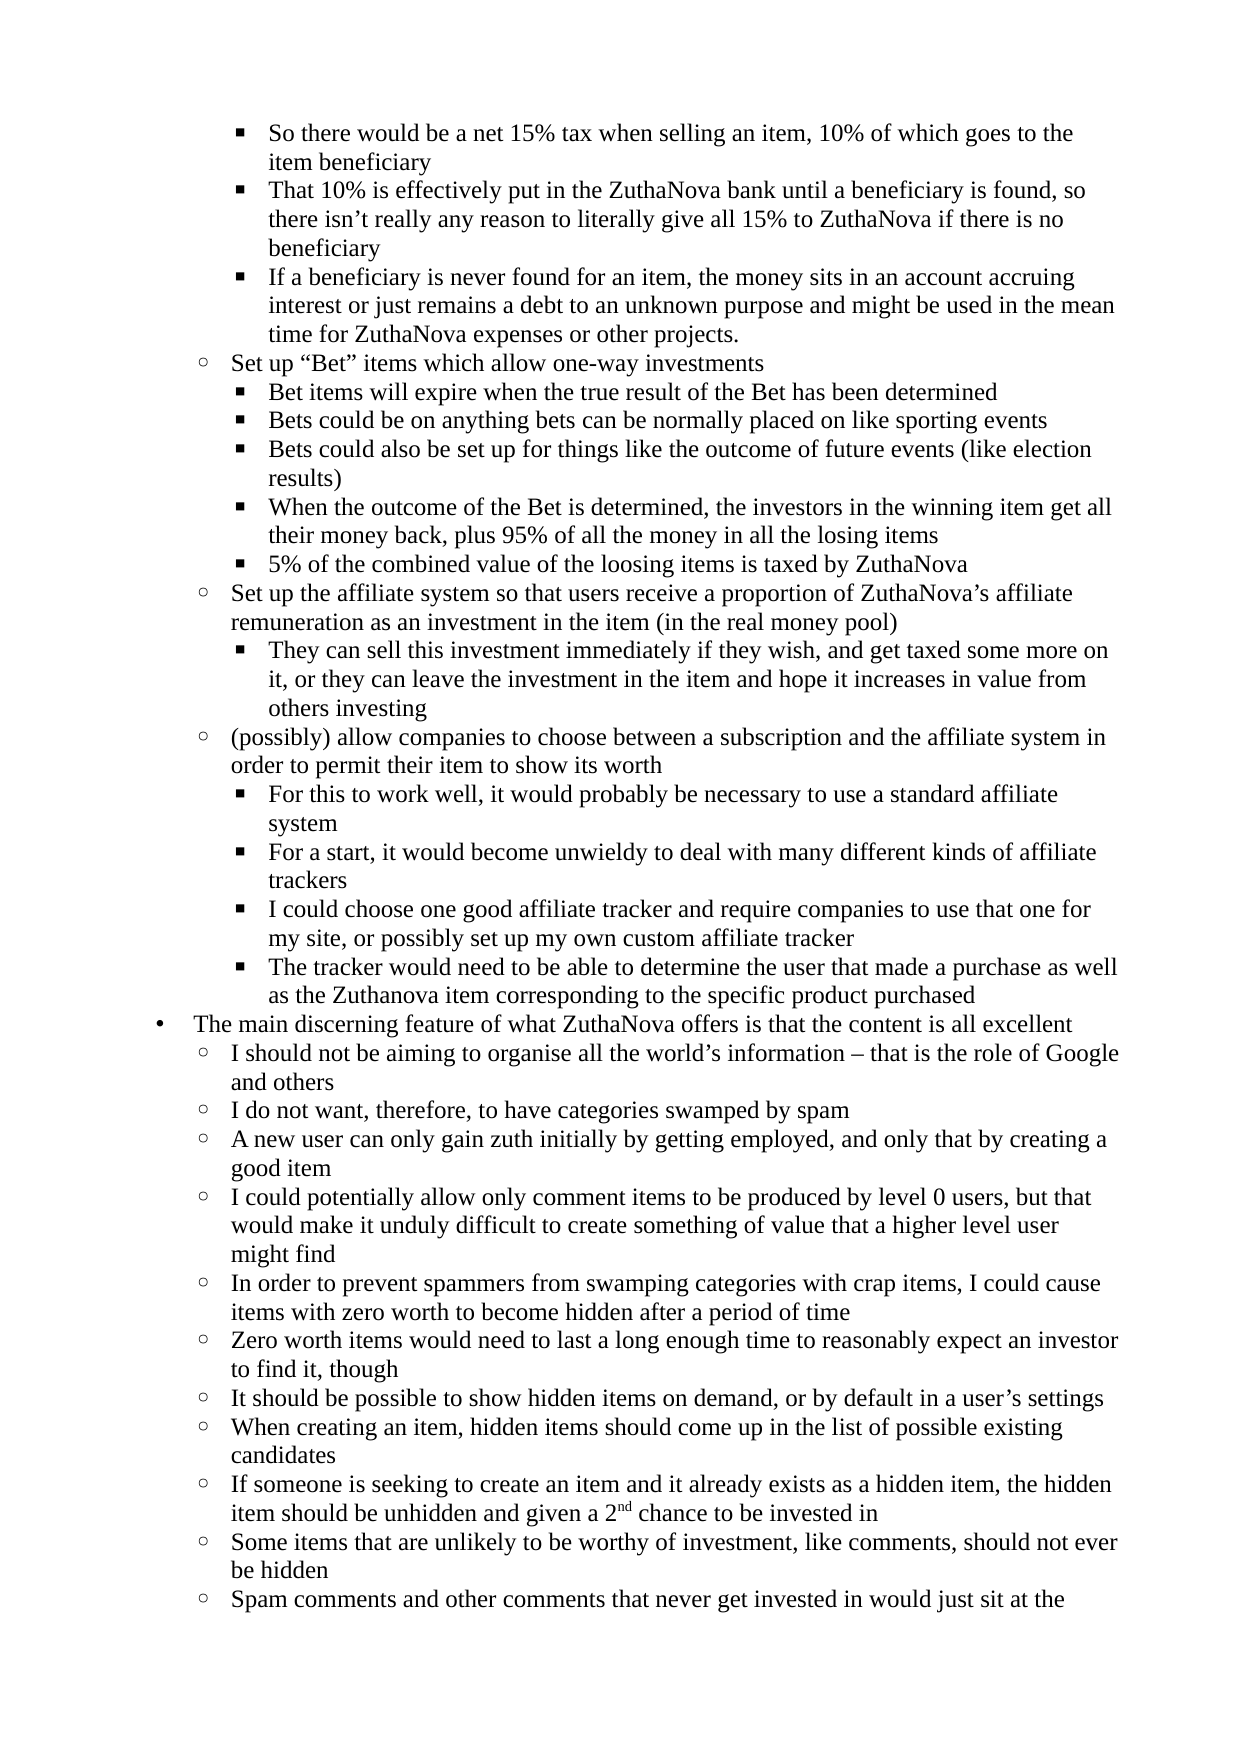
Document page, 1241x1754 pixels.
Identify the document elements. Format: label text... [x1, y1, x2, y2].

list They can sell this investment immediately if they wish, and get taxed some more on it, or they can leave the investment in the item and hope it increases in value from others investing [231, 636, 1122, 722]
list That 10% is effectively put in the ZuthaNova bank until a beneficiary is found, so there isn’t really any reason to literally give all 15% to ZuthaNova if there is no beneficiary [231, 176, 1122, 262]
list (possibly) allow companies to choose between a subscription and the affiliate system in order to permit their item to show its worth [193, 722, 1122, 779]
list So there would be a net 15% tax when selling an item, 10% of which goes to the item beneficiary [231, 118, 1122, 176]
list Zero worth items would need to last a long enough time to reasonably expect an investor to find it, though [193, 1326, 1122, 1383]
list When creating an item, hidden items should come up in the list of possible existing candidates [193, 1412, 1122, 1469]
list Bets could also be set up for things like the outcome of future events (like election results) [231, 434, 1122, 492]
list Spam comments and other comments that never get invested in would just sit at the [193, 1584, 1122, 1613]
list The main discerning feature of what ZuthaNova offers is that the content is all excellent [156, 1009, 1122, 1038]
list I could potentially allow only comment items to be produced by level 0 users, but that would make it unduly difficult to create something of value that a higher level user might find [193, 1182, 1122, 1268]
list Bet items will expire when the true result of the Bet has been determined [231, 377, 1122, 406]
list Set up the affiliate system so that users receive a proportion of ZuthaNova’s affiliate remuneration as an investment in the item (in the real money pool) [193, 578, 1122, 636]
list If a beneficiary is never found for an item, the money sits in an account accruing interest or just remains a debt to an unknown purpose and might be used in the mean time for ZuthaNova expenses or other projects. [231, 262, 1122, 348]
list 5% of the combined value of the loosing items is taxed by ZuthaNova [231, 549, 1122, 578]
list A new user can only gain zuth initially by getting employed, and only that by creating a good item [193, 1124, 1122, 1182]
list For a start, it would become unwieldy to deal with many different kinds of affiliate trackers [231, 837, 1122, 894]
list I could choose one good affiliate tracker and require companies to use that one for my site, or possibly set up my own custom affiliate tracker [231, 894, 1122, 952]
list When the outcome of the Bet is determined, the investors in the winning item get all their money back, plus 95% of all the money in all the losing items [231, 492, 1122, 549]
list Bets could be on anything bets can be normally placed on like sporting events [231, 406, 1122, 434]
list For this to work well, it would probably be necessary to use a standard affiliate system [231, 779, 1122, 837]
list If someone is seeking to create an item and it already exists as a hidden item, the hidden item should be unhidden and given a 2nd chance to be invested in [193, 1469, 1122, 1527]
list The tracker would need to be able to determine the user that made a purchase as well as the Zuthanova item corresponding to the specific product purchased [231, 952, 1122, 1009]
list I should not be aiming to organise all the world’s information – that is the role of Google and others [193, 1038, 1122, 1096]
list In order to prevent spammers from swamping categories with crap items, I could cause items with zero worth to become hidden after a period of time [193, 1268, 1122, 1326]
list Some items that are unlikely to be worthy of investment, like comments, should not ever be hidden [193, 1527, 1122, 1584]
list Set up “Bet” items which allow one-way investments [193, 348, 1122, 377]
list It should be possible to show hidden items on demand, or by default in a user’s settings [193, 1383, 1122, 1412]
list I do not want, therefore, to have categories swamped by spam [193, 1096, 1122, 1124]
